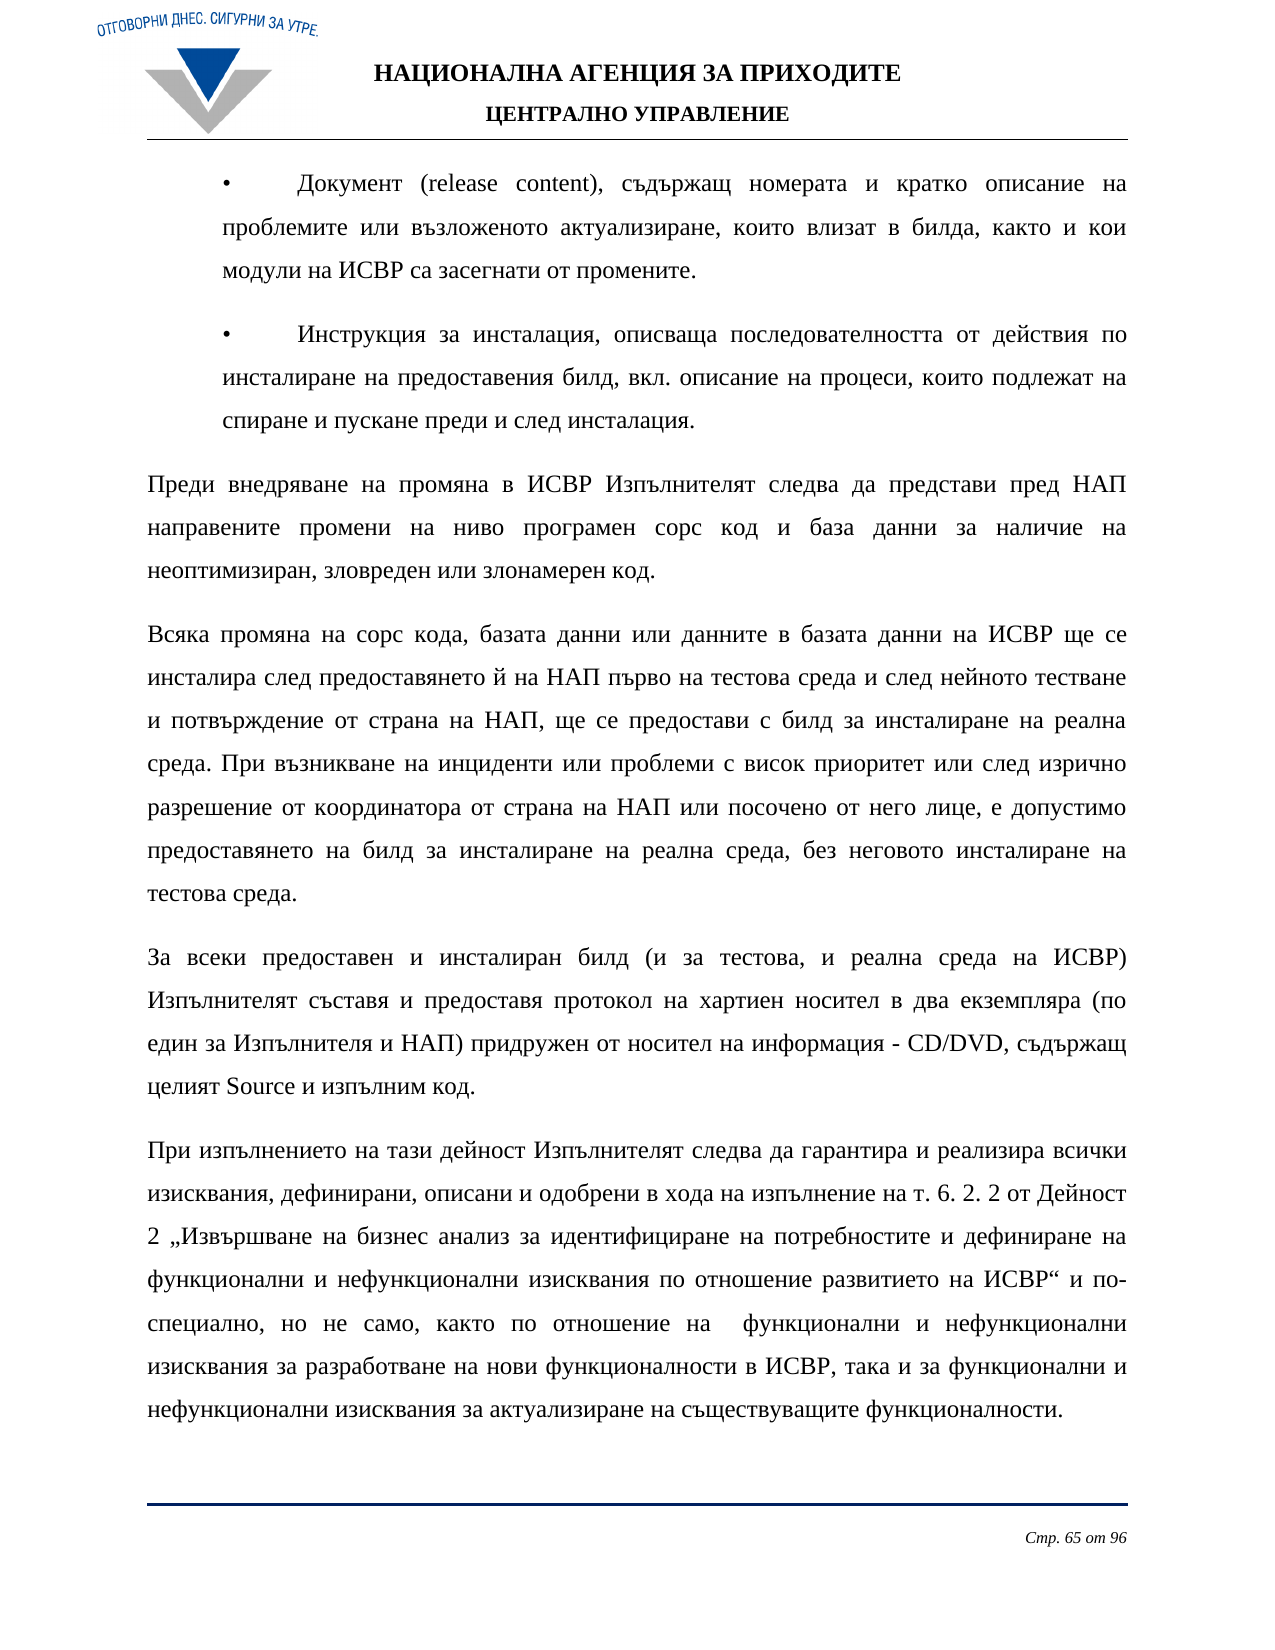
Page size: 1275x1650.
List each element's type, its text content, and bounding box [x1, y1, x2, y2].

text Всяка промяна на сорс кода, базата данни или данните в базата данни на ИСВР ще се инсталира след предоставянето й на НАП първо на тестова среда и след нейното тестване и потвърждение от страна на НАП, ще се предостави с билд за инсталиране на реална среда. При възникване на инциденти или проблеми с висок приоритет или след изрично разрешение от координатора от страна на НАП или посочено от него лице, е допустимо предоставянето на билд за инсталиране на реална среда, без неговото инсталиране на тестова среда. [147, 619, 1128, 907]
text При изпълнението на тази дейност Изпълнителят следва да гарантира и реализира всички изисквания, дефинирани, описани и одобрени в хода на изпълнение на т. 6. 2. 2 от Дейност 2 „Извършване на бизнес анализ за идентифициране на потребностите и дефиниране на функционални и нефункционални изисквания по отношение развитието на ИСВР“ и по-специално, но не само, както по отношение на функционални и нефункционални изисквания за разработване на нови функционалности в ИСВР, така и за функционални и нефункционални изисквания за актуализиране на съществуващите функционалности. [147, 1135, 1128, 1423]
text • Инструкция за инсталация, описваща последователността от действия по инсталиране на предоставения билд, вкл. описание на процеси, които подлежат на спиране и пускане преди и след инсталация. [222, 319, 1128, 434]
text За всеки предоставен и инсталиран билд (и за тестова, и реална среда на ИСВР) Изпълнителят съставя и предоставя протокол на хартиен носител в два екземпляра (по един за Изпълнителя и НАП) придружен от носител на информация - CD/DVD, съдържащ целият Source и изпълним код. [147, 942, 1128, 1100]
text • Документ (release content), съдържащ номерата и кратко описание на проблемите или възложеното актуализиране, които влизат в билда, както и кои модули на ИСВР са засегнати от промените. [222, 168, 1128, 283]
text Преди внедряване на промяна в ИСВР Изпълнителят следва да представи пред НАП направените промени на ниво програмен сорс код и база данни за наличие на неоптимизиран, зловреден или злонамерен код. [147, 469, 1128, 584]
